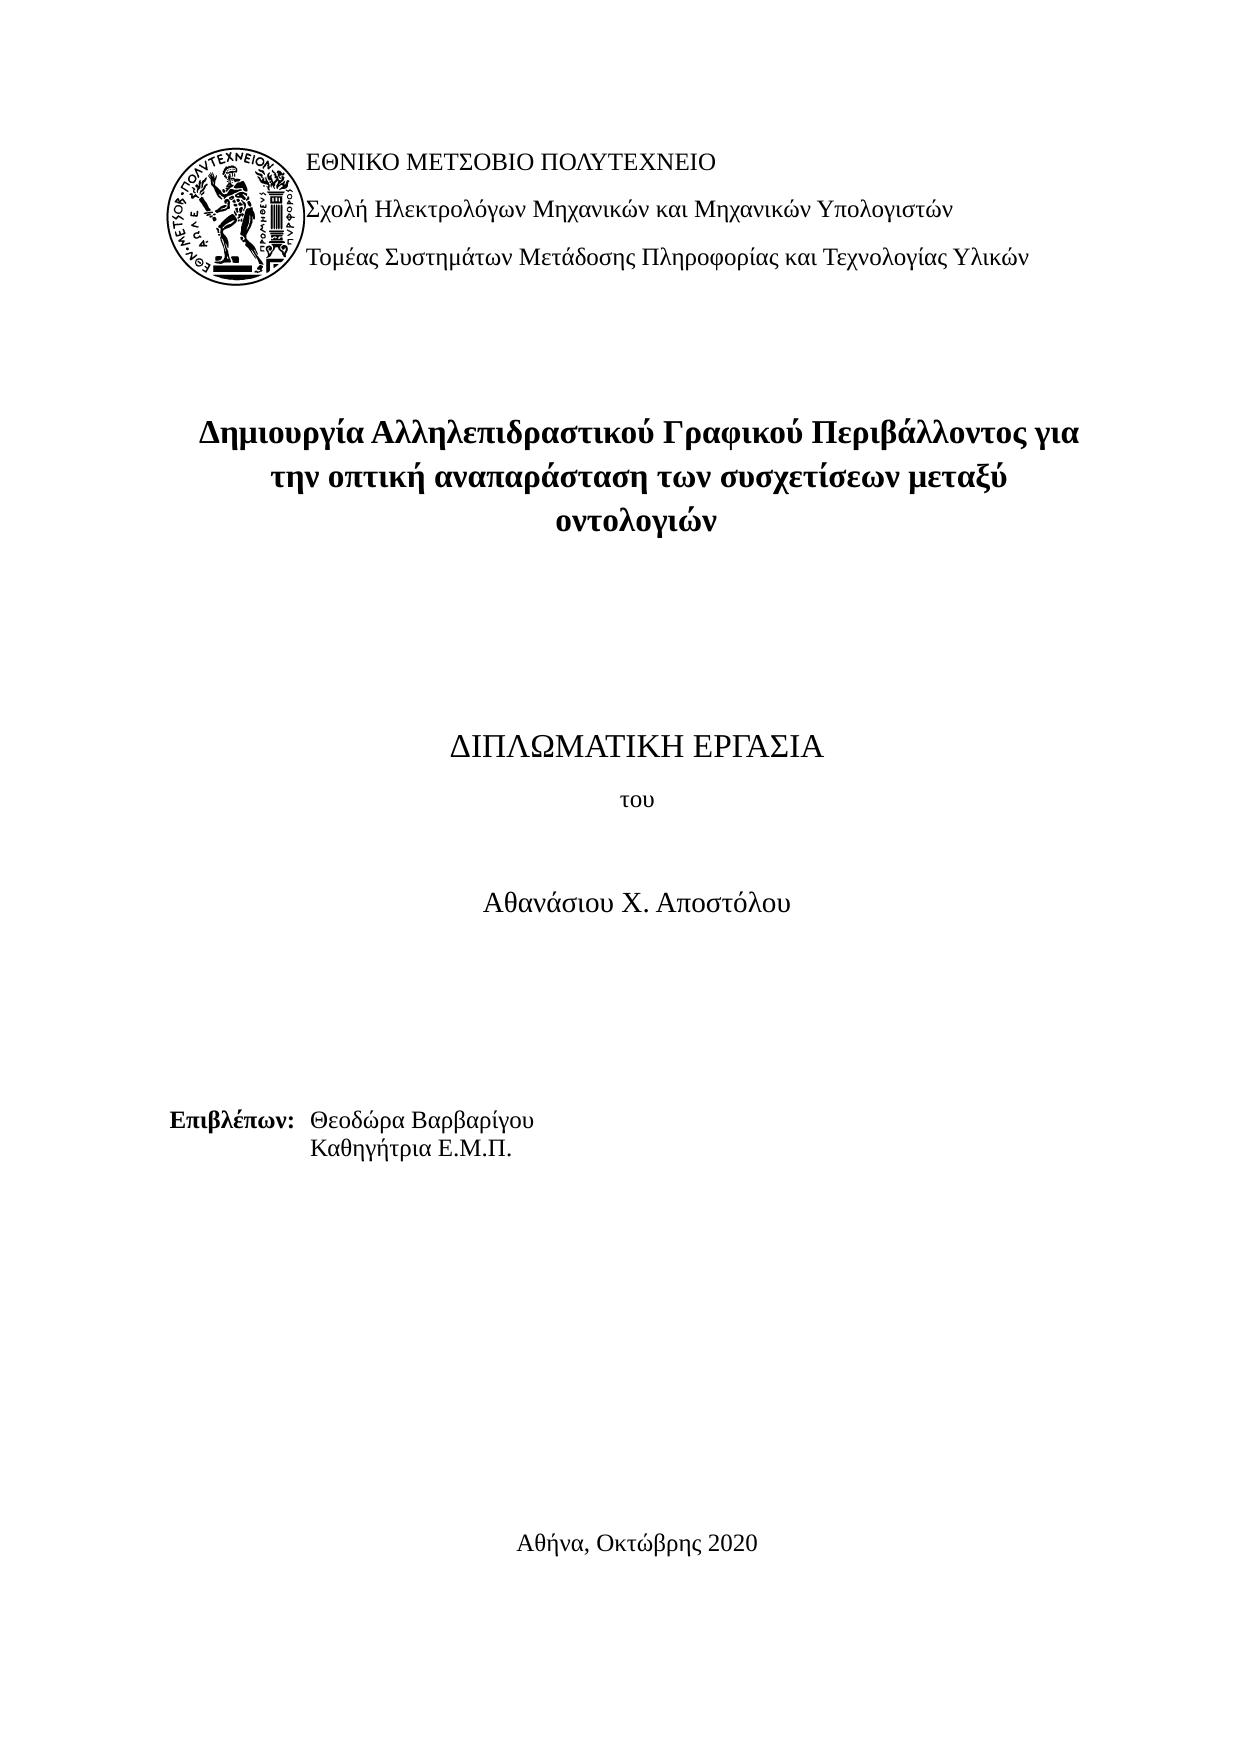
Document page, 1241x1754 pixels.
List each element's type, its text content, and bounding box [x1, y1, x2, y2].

text του [186, 784, 1088, 813]
table_header [165, 287, 306, 306]
picture [165, 147, 306, 287]
text Δημιουργία Αλληλεπιδραστικού Γραφικού Περιβάλλοντος για την οπτική αναπαράσταση των συσχετίσεων μεταξύ οντολογιών [186, 413, 1093, 539]
text ΔΙΠΛΩΜΑΤΙΚΗ ΕΡΓΑΣΙΑ [186, 726, 1088, 764]
text Αθανάσιου Χ. Αποστόλου [186, 885, 1088, 919]
table_header Επιβλέπων: [169, 1105, 310, 1162]
table_header ΕΘΝΙΚΟ ΜΕΤΣΟΒΙΟ ΠΟΛΥΤΕΧΝΕΙΟ Σχολή Ηλεκτρολόγων Μηχανικών και Μηχανικών Υπολογιστών Τομέας Συστημάτων Μετάδοσης Πληροφορίας και Τεχνολογίας Υλικών [306, 147, 1093, 306]
table_header Θεοδώρα Βαρβαρίγου Καθηγήτρια Ε.Μ.Π. [310, 1105, 1093, 1162]
text Αθήνα, Οκτώβρης 2020 [186, 1528, 1088, 1557]
